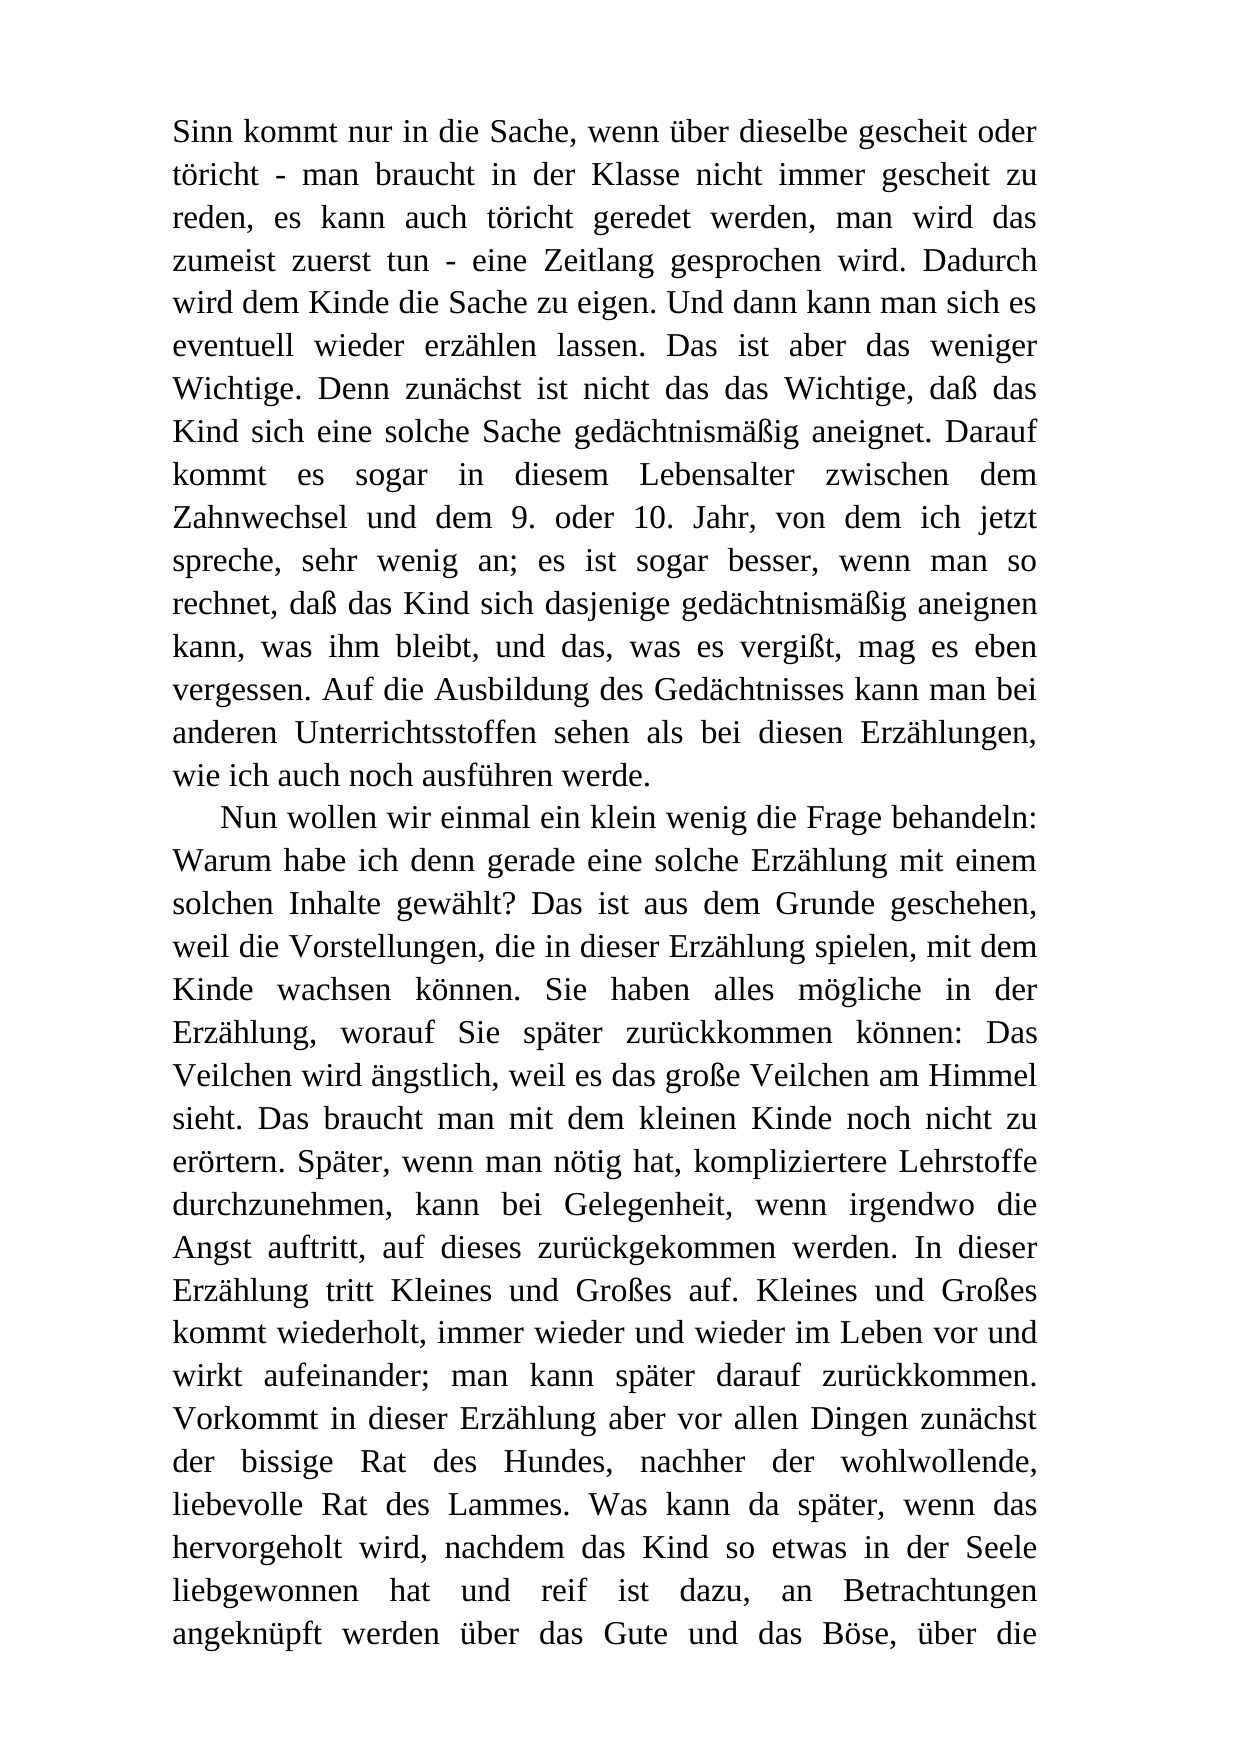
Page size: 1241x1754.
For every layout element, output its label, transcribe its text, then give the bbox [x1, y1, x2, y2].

text Sinn kommt nur in die Sache, wenn über dieselbe gescheit oder töricht - man braucht in der Klasse nicht immer gescheit zu reden, es kann auch töricht geredet werden, man wird das zumeist zuerst tun - eine Zeitlang gesprochen wird. Dadurch wird dem Kinde die Sache zu eigen. Und dann kann man sich es eventuell wieder erzählen lassen. Das ist aber das weniger Wichtige. Denn zunächst ist nicht das das Wichtige, daß das Kind sich eine solche Sache gedächtnismäßig aneignet. Darauf kommt es sogar in diesem Lebensalter zwischen dem Zahnwechsel und dem 9. oder 10. Jahr, von dem ich jetzt spreche, sehr wenig an; es ist sogar besser, wenn man so rechnet, daß das Kind sich dasjenige gedächtnismäßig aneignen kann, was ihm bleibt, und das, was es vergißt, mag es eben vergessen. Auf die Ausbildung des Gedächtnisses kann man bei anderen Unterrichtsstoffen sehen als bei diesen Erzählungen, wie ich auch noch ausführen werde. [172, 111, 1038, 793]
text Nun wollen wir einmal ein klein wenig die Frage behandeln: Warum habe ich denn gerade eine solche Erzählung mit einem solchen Inhalte gewählt? Das ist aus dem Grunde geschehen, weil die Vorstellungen, die in dieser Erzählung spielen, mit dem Kinde wachsen können. Sie haben alles mögliche in der Erzählung, worauf Sie später zurückkommen können: Das Veilchen wird ängstlich, weil es das große Veilchen am Himmel sieht. Das braucht man mit dem kleinen Kinde noch nicht zu erörtern. Später, wenn man nötig hat, kompliziertere Lehrstoffe durchzunehmen, kann bei Gelegenheit, wenn irgendwo die Angst auftritt, auf dieses zurückgekommen werden. In dieser Erzählung tritt Kleines und Großes auf. Kleines und Großes kommt wiederholt, immer wieder und wieder im Leben vor und wirkt aufeinander; man kann später darauf zurückkommen. Vorkommt in dieser Erzählung aber vor allen Dingen zunächst der bissige Rat des Hundes, nachher der wohlwollende, liebevolle Rat des Lammes. Was kann da später, wenn das hervorgeholt wird, nachdem das Kind so etwas in der Seele liebgewonnen hat und reif ist dazu, an Betrachtungen angeknüpft werden über das Gute und das Böse, über die [172, 798, 1038, 1651]
